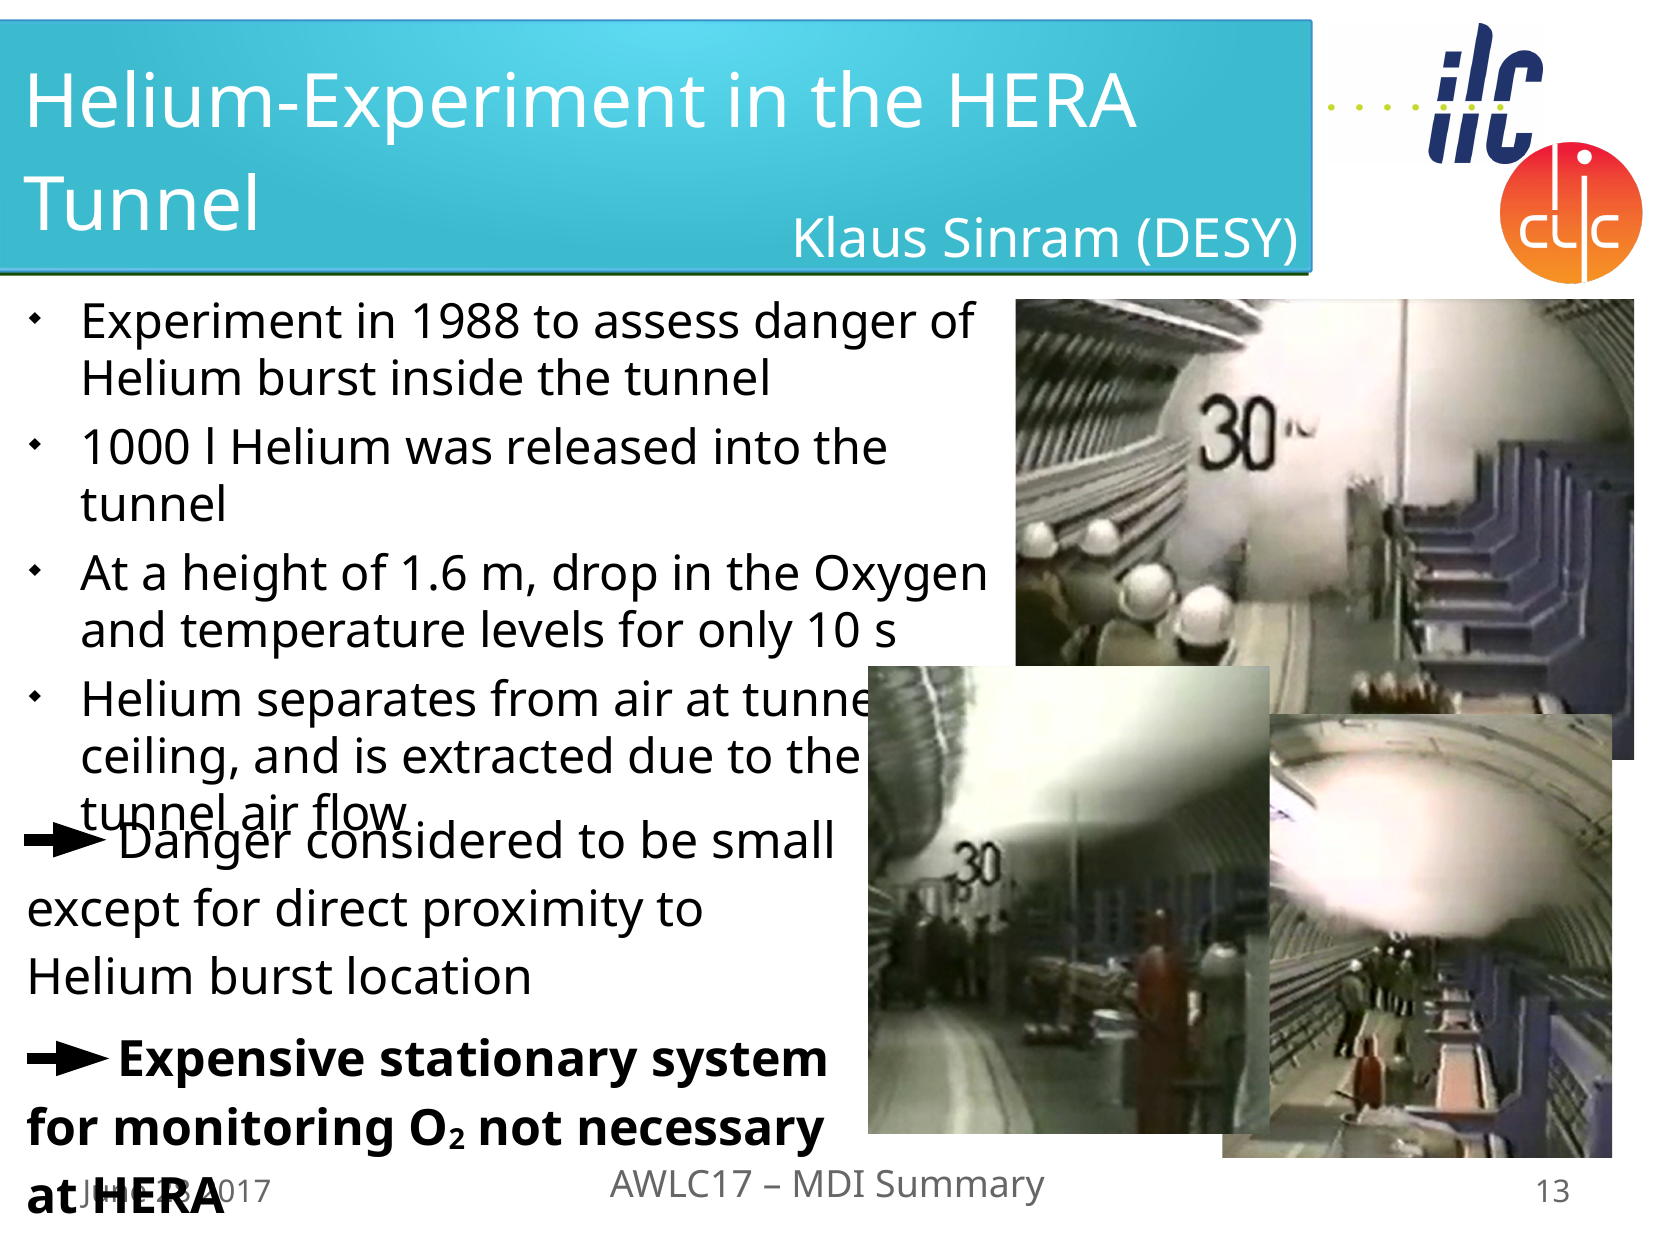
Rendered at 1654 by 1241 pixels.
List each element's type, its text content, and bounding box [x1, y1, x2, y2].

text_box Expensive stationary system for monitoring O2 not necessary at HERA [11, 1015, 880, 1188]
list Experiment in 1988 to assess danger of Helium burst inside the tunnel 1000 l Helium was released into the tunnel At a height of 1.6 m, drop in the Oxygen and temperature levels for only 10 s Helium separates from air at tunnel ceiling, and is extracted due to the tunnel air flow [11, 295, 993, 797]
title Klaus Sinram (DESY) [35, 197, 1300, 276]
title Helium-Experiment in the HERA Tunnel [23, 47, 1288, 252]
picture [868, 23, 1654, 1158]
text_box Danger considered to be small except for direct proximity to Helium burst location [11, 797, 880, 1015]
